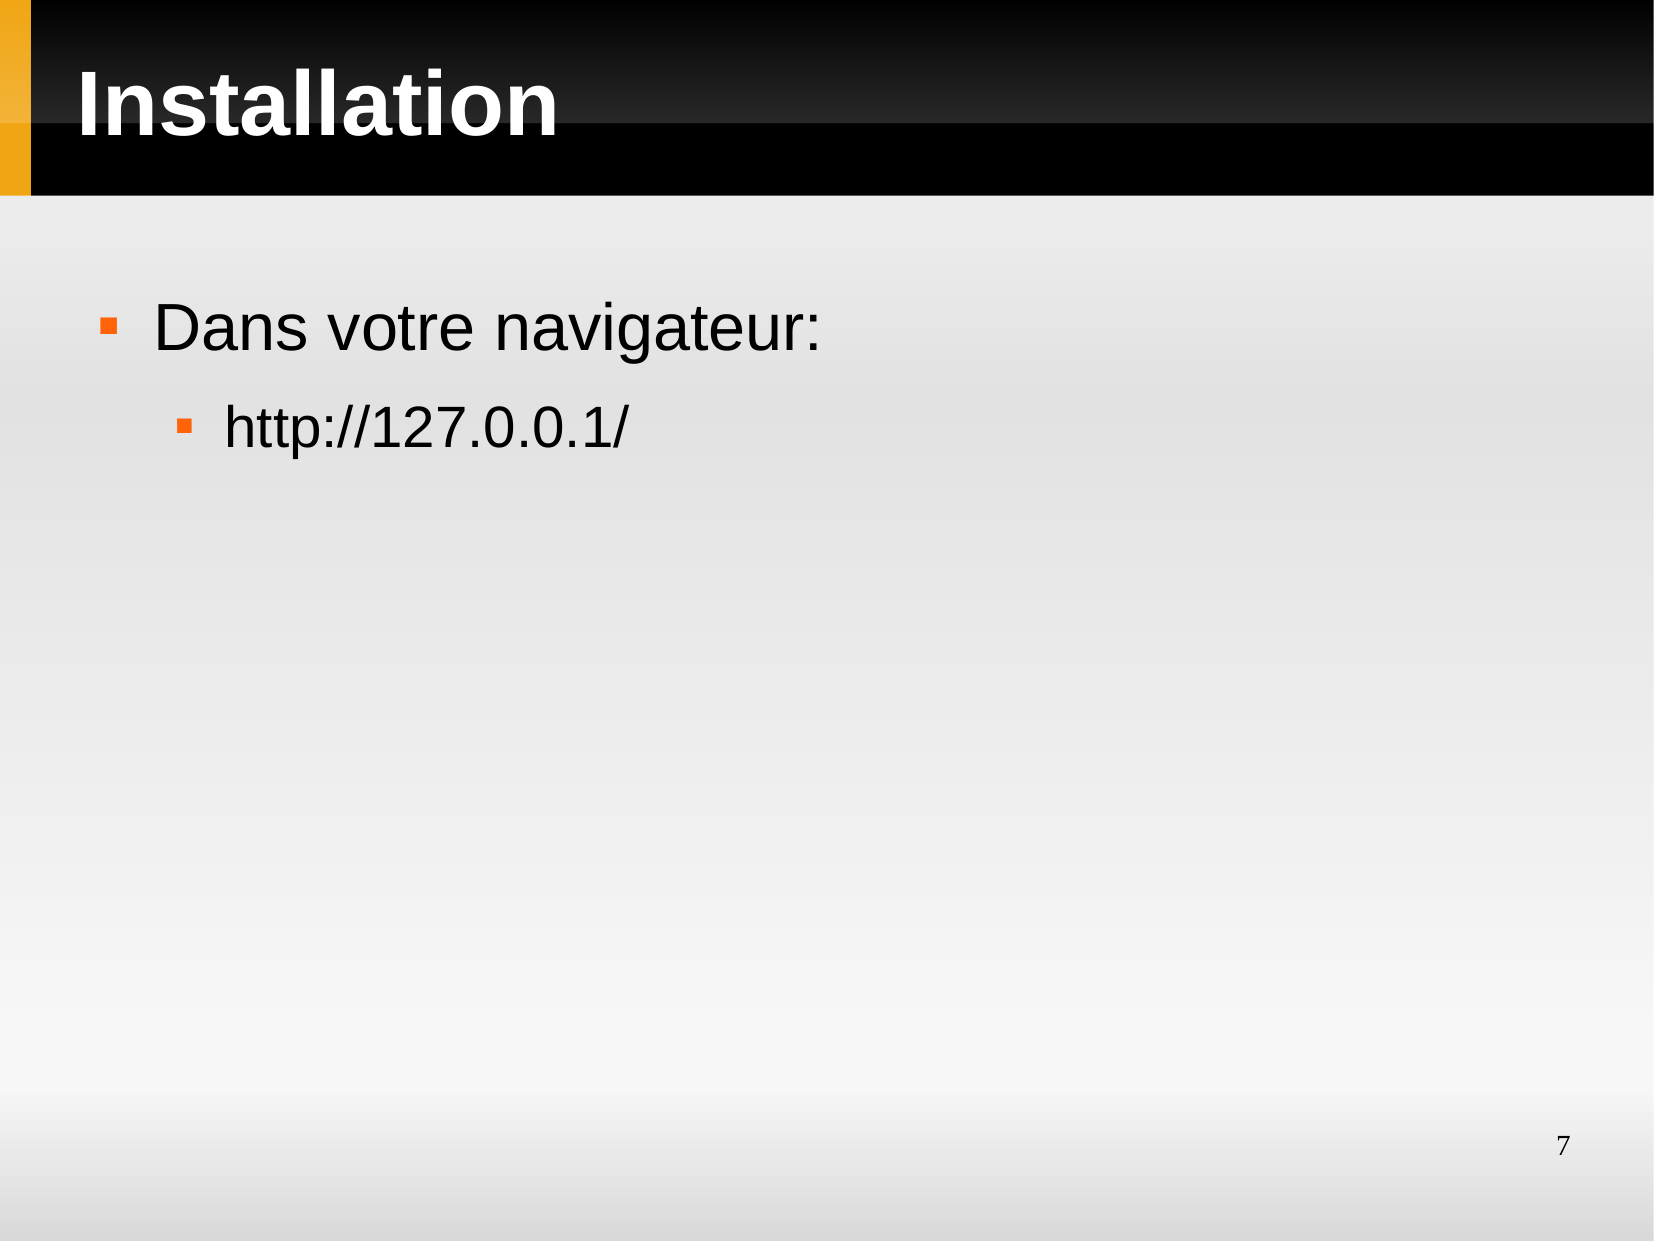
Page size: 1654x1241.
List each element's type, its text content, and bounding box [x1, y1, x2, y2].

picture [0, 0, 1654, 1241]
list Dans votre navigateur: http://127.0.0.1/ [82, 290, 1571, 1094]
title Installation [76, 7, 1565, 200]
